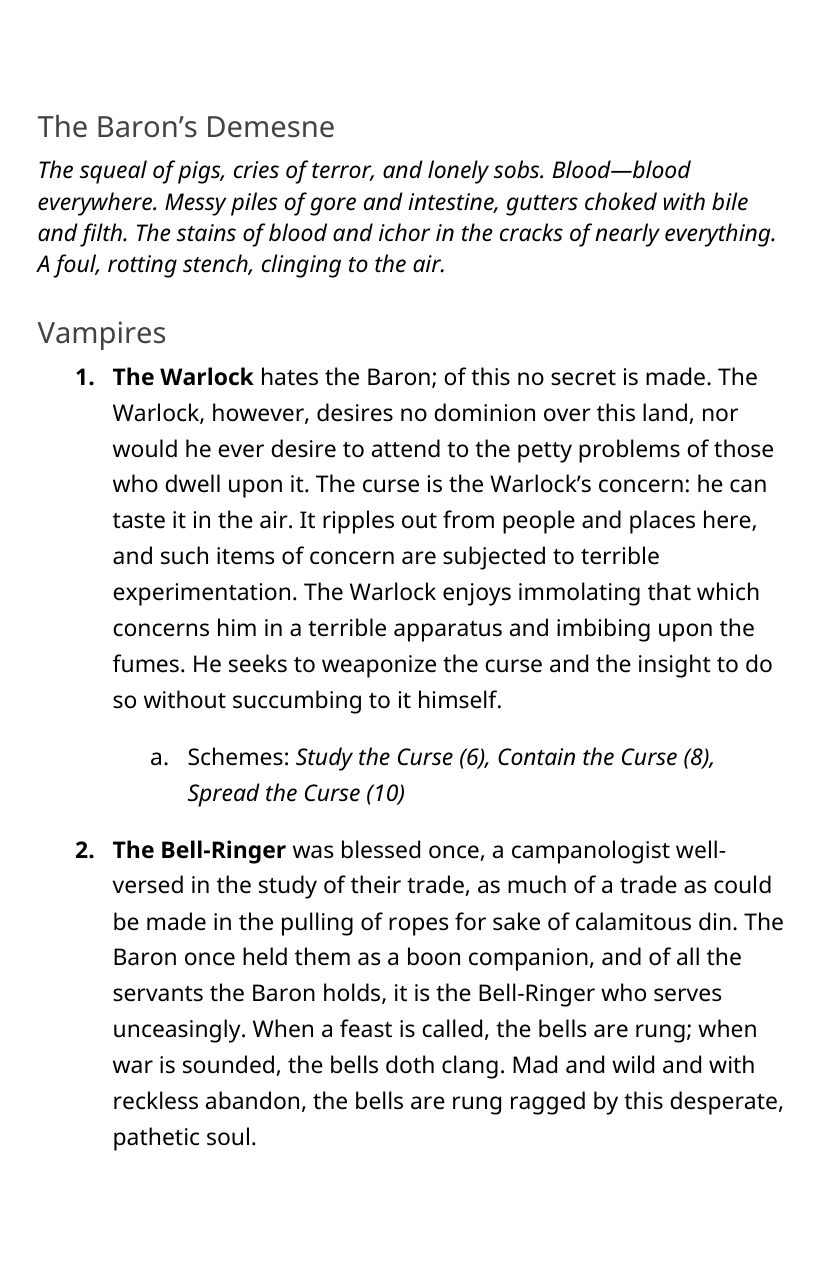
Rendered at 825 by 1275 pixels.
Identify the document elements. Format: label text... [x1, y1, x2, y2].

text The squeal of pigs, cries of terror, and lonely sobs. Blood—blood everywhere. Messy piles of gore and intestine, gutters choked with bile and filth. The stains of blood and ichor in the cracks of nearly everything. A foul, rotting stench, clinging to the air. [37, 154, 787, 279]
list The Bell-Ringer was blessed once, a campanologist well-versed in the study of their trade, as much of a trade as could be made in the pulling of ropes for sake of calamitous din. The Baron once held them as a boon companion, and of all the servants the Baron holds, it is the Bell-Ringer who serves unceasingly. When a feast is called, the bells are rung; when war is sounded, the bells doth clang. Mad and wild and with reckless abandon, the bells are rung ragged by this desperate, pathetic soul. [75, 833, 787, 1152]
subtitle The Baron’s Demesne [37, 106, 787, 146]
subtitle Vampires [37, 313, 787, 352]
list Schemes: Study the Curse (6), Contain the Curse (8), Spread the Curse (10) [150, 741, 787, 808]
list The Warlock hates the Baron; of this no secret is made. The Warlock, however, desires no dominion over this land, nor would he ever desire to attend to the petty problems of those who dwell upon it. The curse is the Warlock’s concern: he can taste it in the air. It ripples out from people and places here, and such items of concern are subjected to terrible experimentation. The Warlock enjoys immolating that which concerns him in a terrible apparatus and imbibing upon the fumes. He seeks to weaponize the curse and the insight to do so without succumbing to it himself. [75, 361, 787, 715]
